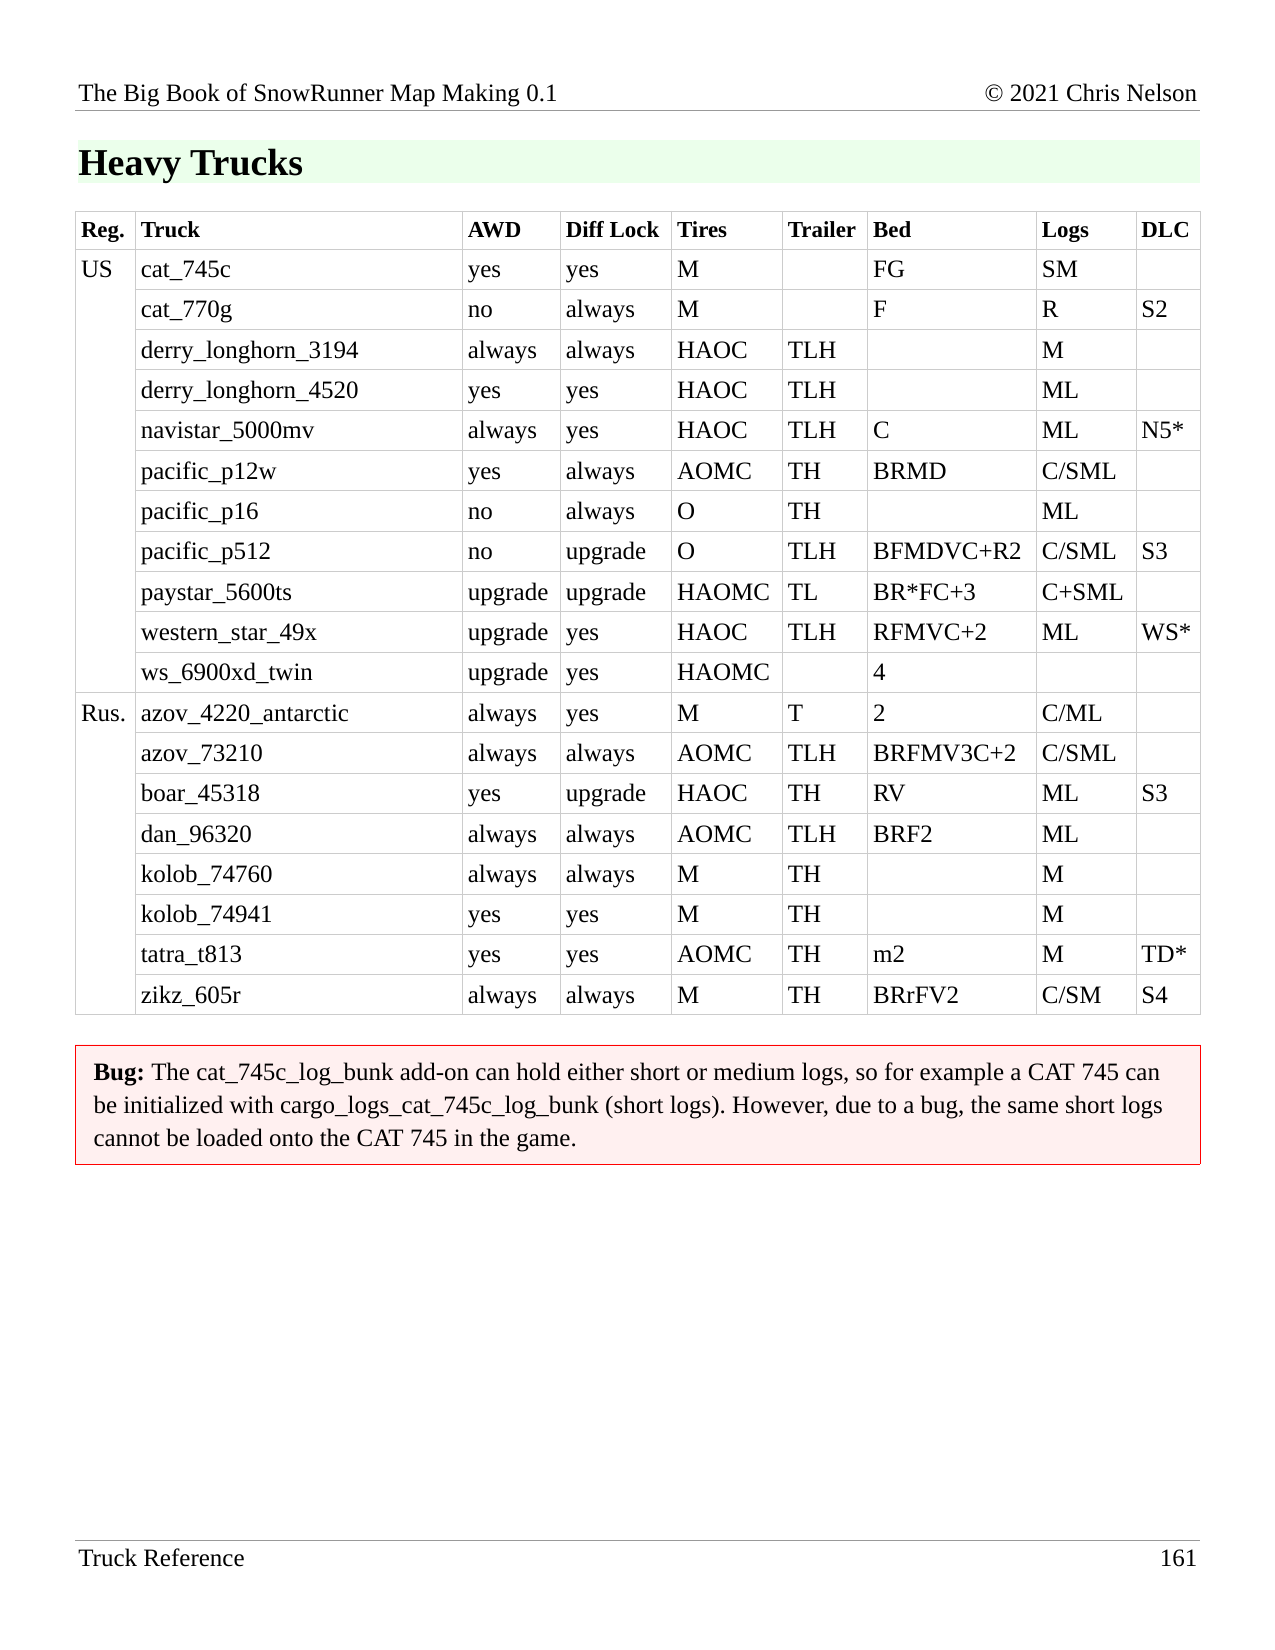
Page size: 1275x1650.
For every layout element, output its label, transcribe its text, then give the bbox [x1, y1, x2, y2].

table_cell azov_4220_antarctic [136, 693, 462, 732]
table_cell always [561, 975, 671, 1014]
table_cell no [463, 290, 560, 329]
table_cell TH [783, 451, 867, 490]
table_cell TH [783, 935, 867, 974]
table_cell [783, 250, 867, 289]
table_cell [1137, 330, 1200, 369]
table_cell [1137, 693, 1200, 732]
table_cell always [561, 491, 671, 531]
table_cell C+SML [1037, 572, 1136, 611]
table_cell TD* [1137, 935, 1200, 974]
table_cell [868, 895, 1036, 934]
table_cell HAOC [672, 774, 782, 813]
table_cell S3 [1137, 532, 1200, 571]
table_cell BRFMV3C+2 [868, 733, 1036, 772]
table_cell [76, 369, 135, 410]
table_cell zikz_605r [136, 975, 462, 1014]
table_cell TLH [783, 814, 867, 853]
table_cell HAOMC [672, 572, 782, 611]
table_cell yes [561, 411, 671, 450]
table_header Truck [136, 212, 462, 248]
table_header Trailer [783, 212, 867, 248]
table_cell BFMDVC+R2 [868, 532, 1036, 571]
table_cell upgrade [561, 774, 671, 813]
table_cell [76, 611, 135, 652]
table_cell [76, 974, 135, 1014]
table_cell [76, 410, 135, 450]
table_cell TLH [783, 733, 867, 772]
table_cell always [463, 411, 560, 450]
table_cell TH [783, 895, 867, 934]
table_cell [783, 290, 867, 329]
table_cell yes [561, 895, 671, 934]
table_cell [76, 531, 135, 571]
table_cell cat_745c [136, 250, 462, 289]
table_cell WS* [1137, 612, 1200, 652]
table_cell yes [561, 653, 671, 692]
table_cell AOMC [672, 814, 782, 853]
table_cell M [672, 693, 782, 732]
table_cell M [1037, 895, 1136, 934]
table_cell paystar_5600ts [136, 572, 462, 611]
table_cell HAOMC [672, 653, 782, 692]
table_cell always [561, 290, 671, 329]
table_cell pacific_p12w [136, 451, 462, 490]
table_cell Rus. [76, 693, 135, 732]
table_cell BRrFV2 [868, 975, 1036, 1014]
table_cell always [463, 854, 560, 893]
table_cell C/SML [1037, 733, 1136, 772]
table_cell TH [783, 975, 867, 1014]
table_cell ws_6900xd_twin [136, 653, 462, 692]
table_cell always [561, 854, 671, 893]
table_cell M [1037, 330, 1136, 369]
table_cell S3 [1137, 774, 1200, 813]
table_cell ML [1037, 774, 1136, 813]
table_cell yes [463, 895, 560, 934]
table_cell AOMC [672, 935, 782, 974]
table_cell pacific_p512 [136, 532, 462, 571]
table_cell [1137, 653, 1200, 692]
table_cell [76, 934, 135, 974]
table_cell [1137, 814, 1200, 853]
table_cell yes [561, 935, 671, 974]
table_cell [76, 894, 135, 934]
table_cell always [463, 975, 560, 1014]
table_cell no [463, 532, 560, 571]
table_cell m2 [868, 935, 1036, 974]
table_header Tires [672, 212, 782, 248]
table_cell TL [783, 572, 867, 611]
table_cell ML [1037, 370, 1136, 410]
table_cell ML [1037, 411, 1136, 450]
table_cell HAOC [672, 411, 782, 450]
table_cell HAOC [672, 612, 782, 652]
table_cell M [672, 854, 782, 893]
table_cell no [463, 491, 560, 531]
table_cell RFMVC+2 [868, 612, 1036, 652]
table_cell boar_45318 [136, 774, 462, 813]
table_cell [76, 289, 135, 329]
table_cell pacific_p16 [136, 491, 462, 531]
table_cell TH [783, 854, 867, 893]
table_cell [76, 571, 135, 611]
table_cell SM [1037, 250, 1136, 289]
table_cell M [1037, 854, 1136, 893]
table_cell [1137, 451, 1200, 490]
table_cell HAOC [672, 370, 782, 410]
table_cell yes [561, 370, 671, 410]
table_cell ML [1037, 491, 1136, 531]
table_cell always [463, 733, 560, 772]
table_cell TLH [783, 411, 867, 450]
table_cell cat_770g [136, 290, 462, 329]
table_cell C/SM [1037, 975, 1136, 1014]
table_cell yes [463, 250, 560, 289]
table_cell always [561, 733, 671, 772]
table_header Bed [868, 212, 1036, 248]
subtitle Heavy Trucks [78, 140, 1200, 183]
table_cell always [561, 330, 671, 369]
table_cell C/SML [1037, 532, 1136, 571]
table_cell [76, 450, 135, 490]
table_cell TLH [783, 532, 867, 571]
table_cell C [868, 411, 1036, 450]
table_cell RV [868, 774, 1036, 813]
table_cell AOMC [672, 733, 782, 772]
table_cell always [463, 693, 560, 732]
table_cell 2 [868, 693, 1036, 732]
table_cell HAOC [672, 330, 782, 369]
table_cell [1037, 653, 1136, 692]
table_cell [76, 329, 135, 369]
table_cell TLH [783, 370, 867, 410]
table_cell [76, 652, 135, 692]
table_header Diff Lock [561, 212, 671, 248]
table_cell T [783, 693, 867, 732]
table_cell tatra_t813 [136, 935, 462, 974]
table_cell M [672, 250, 782, 289]
table_header Reg. [76, 212, 135, 248]
table_cell yes [463, 935, 560, 974]
table_cell [1137, 250, 1200, 289]
table_cell [76, 853, 135, 893]
table_cell always [463, 814, 560, 853]
table_cell BRF2 [868, 814, 1036, 853]
table_cell western_star_49x [136, 612, 462, 652]
table_cell [1137, 491, 1200, 531]
table_cell upgrade [463, 572, 560, 611]
table_cell O [672, 491, 782, 531]
table_cell upgrade [463, 653, 560, 692]
table_cell dan_96320 [136, 814, 462, 853]
table_cell BRMD [868, 451, 1036, 490]
table_cell [868, 491, 1036, 531]
table_cell yes [463, 370, 560, 410]
list The cat_745c_log_bunk add-on can hold either short or medium logs, so for example a CAT 745 can be initialized with cargo_logs_cat_745c_log_bunk (short logs). However, due to a bug, the same short logs cannot be loaded onto the CAT 745 in the game. [76, 1046, 1200, 1164]
table_cell [783, 653, 867, 692]
table_cell M [672, 290, 782, 329]
table_cell [1137, 733, 1200, 772]
table_cell [1137, 895, 1200, 934]
table_cell S4 [1137, 975, 1200, 1014]
table_cell R [1037, 290, 1136, 329]
table_cell [1137, 572, 1200, 611]
table_cell yes [561, 693, 671, 732]
table_cell [868, 370, 1036, 410]
table_header Logs [1037, 212, 1136, 248]
table_cell yes [463, 451, 560, 490]
table_cell M [1037, 935, 1136, 974]
table_cell TH [783, 491, 867, 531]
table_cell AOMC [672, 451, 782, 490]
table_cell azov_73210 [136, 733, 462, 772]
table_cell M [672, 975, 782, 1014]
table_cell US [76, 250, 135, 289]
table_cell [1137, 854, 1200, 893]
table_cell [76, 813, 135, 853]
table_cell upgrade [561, 532, 671, 571]
table_header AWD [463, 212, 560, 248]
table_cell kolob_74760 [136, 854, 462, 893]
table_cell [76, 490, 135, 531]
table_cell TH [783, 774, 867, 813]
table_cell [1137, 370, 1200, 410]
table_cell C/SML [1037, 451, 1136, 490]
table_cell kolob_74941 [136, 895, 462, 934]
table_cell ML [1037, 612, 1136, 652]
table_cell BR*FC+3 [868, 572, 1036, 611]
table_cell navistar_5000mv [136, 411, 462, 450]
table_cell upgrade [561, 572, 671, 611]
table_cell always [561, 451, 671, 490]
table_header DLC [1137, 212, 1200, 248]
table_cell always [463, 330, 560, 369]
table_cell TLH [783, 330, 867, 369]
table_cell upgrade [463, 612, 560, 652]
table_cell S2 [1137, 290, 1200, 329]
table_cell [868, 330, 1036, 369]
table_cell ML [1037, 814, 1136, 853]
table_cell FG [868, 250, 1036, 289]
table_cell [868, 854, 1036, 893]
table_cell F [868, 290, 1036, 329]
table_cell M [672, 895, 782, 934]
table_cell C/ML [1037, 693, 1136, 732]
table_cell derry_longhorn_4520 [136, 370, 462, 410]
table_cell derry_longhorn_3194 [136, 330, 462, 369]
table_cell N5* [1137, 411, 1200, 450]
table_cell yes [561, 250, 671, 289]
table_cell always [561, 814, 671, 853]
table_cell yes [561, 612, 671, 652]
table_cell [76, 773, 135, 813]
table_cell O [672, 532, 782, 571]
table_cell [76, 732, 135, 772]
table_cell yes [463, 774, 560, 813]
table_cell TLH [783, 612, 867, 652]
table_cell 4 [868, 653, 1036, 692]
